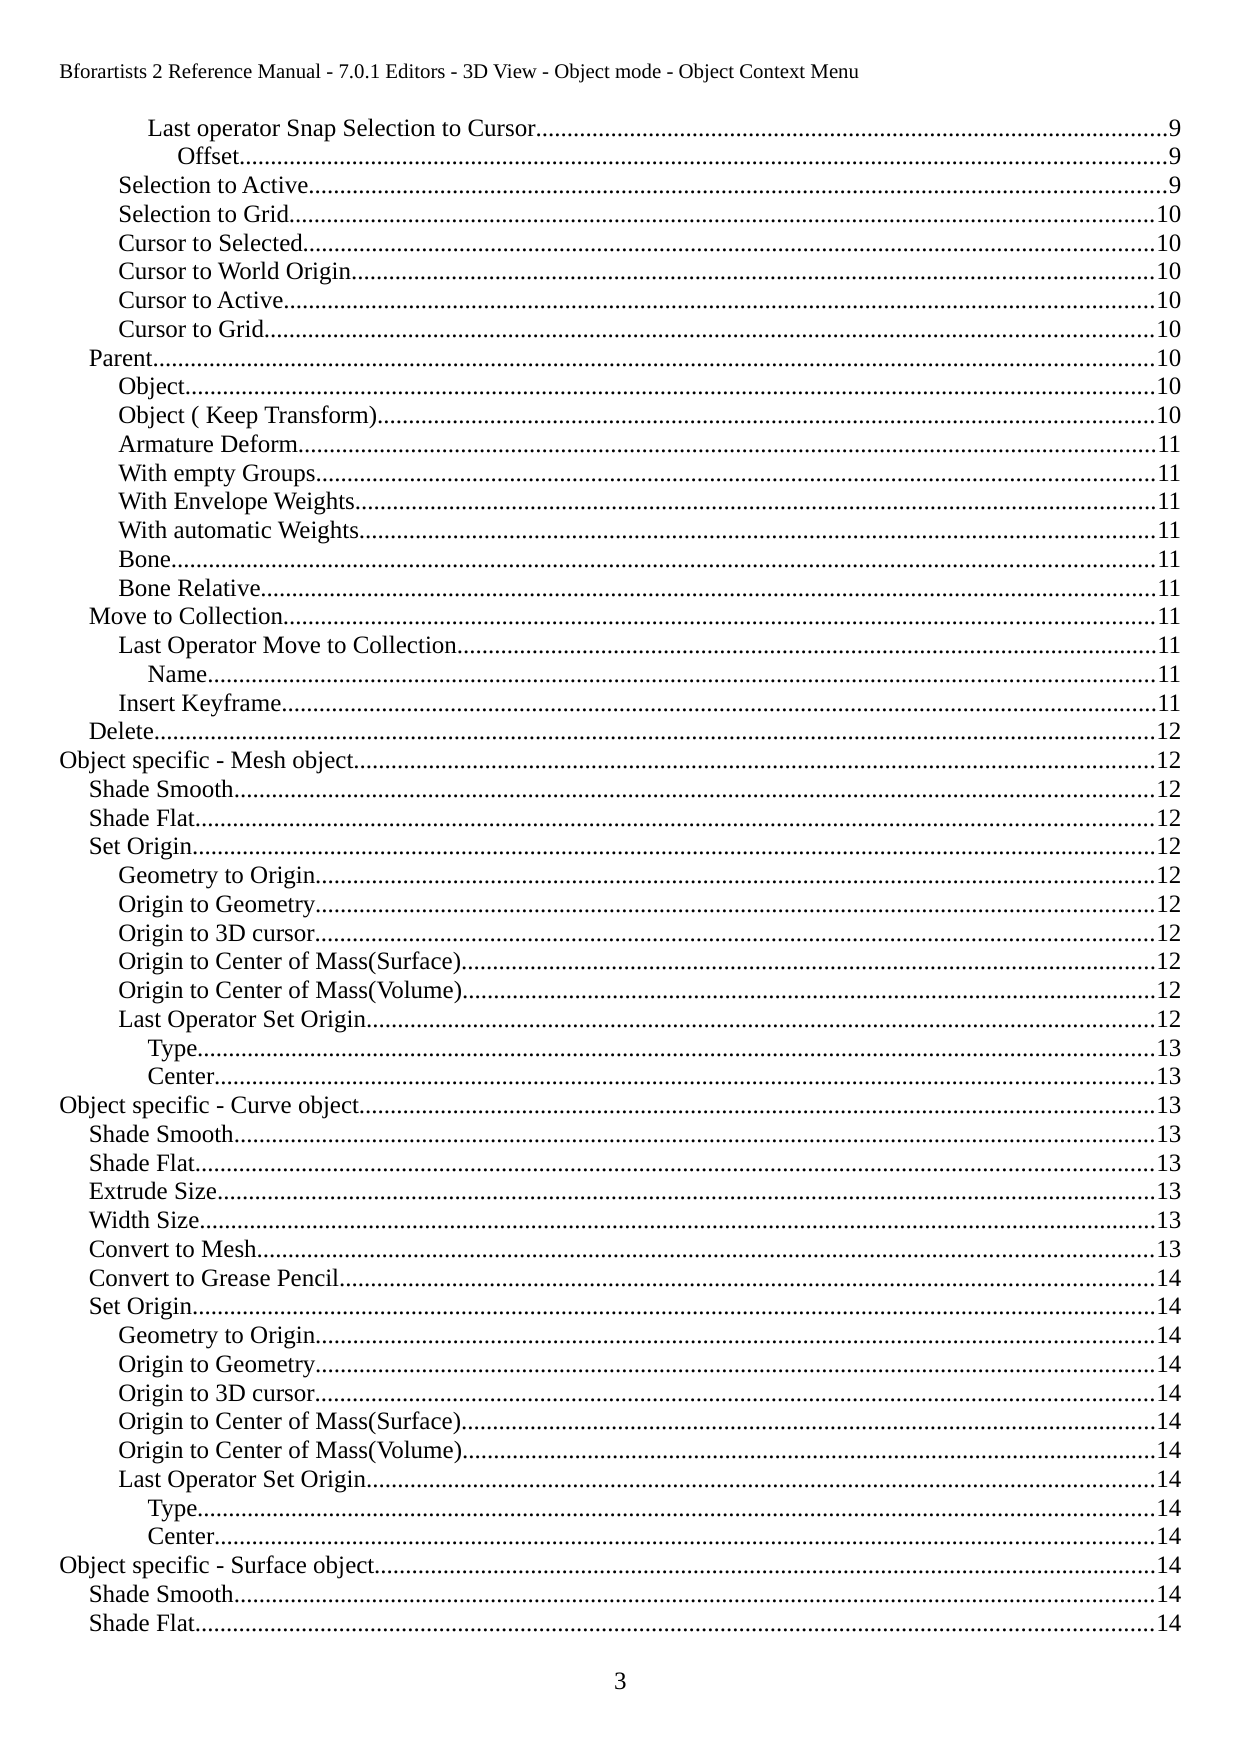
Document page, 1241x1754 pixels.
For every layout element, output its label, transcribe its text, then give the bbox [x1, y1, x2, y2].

text Bone Relative 11 [118, 573, 1181, 601]
text With empty Groups 11 [118, 458, 1181, 486]
text Bone 11 [118, 544, 1181, 573]
text With automatic Weights 11 [118, 515, 1181, 544]
text Shade Flat 14 [88, 1608, 1181, 1636]
text Convert to Mesh 13 [88, 1234, 1181, 1263]
text Origin to 3D cursor 12 [118, 918, 1181, 946]
text Origin to Center of Mass(Volume) 14 [118, 1435, 1181, 1464]
text Shade Smooth 12 [88, 774, 1181, 803]
text Selection to Grid 10 [118, 199, 1181, 228]
text Last operator Snap Selection to Cursor 9 [147, 113, 1181, 141]
text Geometry to Origin 14 [118, 1320, 1181, 1349]
text Extrude Size 13 [88, 1176, 1181, 1205]
text Delete 12 [88, 716, 1181, 745]
text Name 11 [147, 659, 1181, 688]
text Origin to Center of Mass(Surface) 14 [118, 1406, 1181, 1435]
text Object specific - Curve object 13 [59, 1090, 1181, 1119]
text Origin to Center of Mass(Volume) 12 [118, 975, 1181, 1004]
text Cursor to Grid 10 [118, 314, 1181, 343]
text Object specific - Mesh object 12 [59, 745, 1181, 774]
text Type 13 [147, 1033, 1181, 1061]
text Shade Smooth 13 [88, 1119, 1181, 1148]
text Last Operator Move to Collection 11 [118, 630, 1181, 659]
text Last Operator Set Origin 14 [118, 1464, 1181, 1493]
text Center 14 [147, 1521, 1181, 1550]
text Object 10 [118, 371, 1181, 400]
text Last Operator Set Origin 12 [118, 1004, 1181, 1033]
text Center 13 [147, 1061, 1181, 1090]
text Cursor to Active 10 [118, 285, 1181, 314]
text Selection to Active 9 [118, 170, 1181, 199]
text Origin to Geometry 12 [118, 889, 1181, 918]
text Origin to Geometry 14 [118, 1349, 1181, 1378]
text Shade Flat 12 [88, 803, 1181, 831]
text Type 14 [147, 1493, 1181, 1521]
text Origin to Center of Mass(Surface) 12 [118, 946, 1181, 975]
text Convert to Grease Pencil 14 [88, 1263, 1181, 1291]
text Offset 9 [177, 141, 1181, 170]
text Insert Keyframe 11 [118, 688, 1181, 716]
text Shade Smooth 14 [88, 1579, 1181, 1608]
text Armature Deform 11 [118, 429, 1181, 458]
text Geometry to Origin 12 [118, 860, 1181, 889]
text Move to Collection 11 [88, 601, 1181, 630]
text Object specific - Surface object 14 [59, 1550, 1181, 1579]
text Origin to 3D cursor 14 [118, 1378, 1181, 1406]
text Shade Flat 13 [88, 1148, 1181, 1176]
text Parent 10 [88, 343, 1181, 371]
text Width Size 13 [88, 1205, 1181, 1234]
text With Envelope Weights 11 [118, 486, 1181, 515]
text Cursor to World Origin 10 [118, 256, 1181, 285]
text Cursor to Selected 10 [118, 228, 1181, 256]
text Set Origin 12 [88, 831, 1181, 860]
text Set Origin 14 [88, 1291, 1181, 1320]
text Object ( Keep Transform) 10 [118, 400, 1181, 429]
